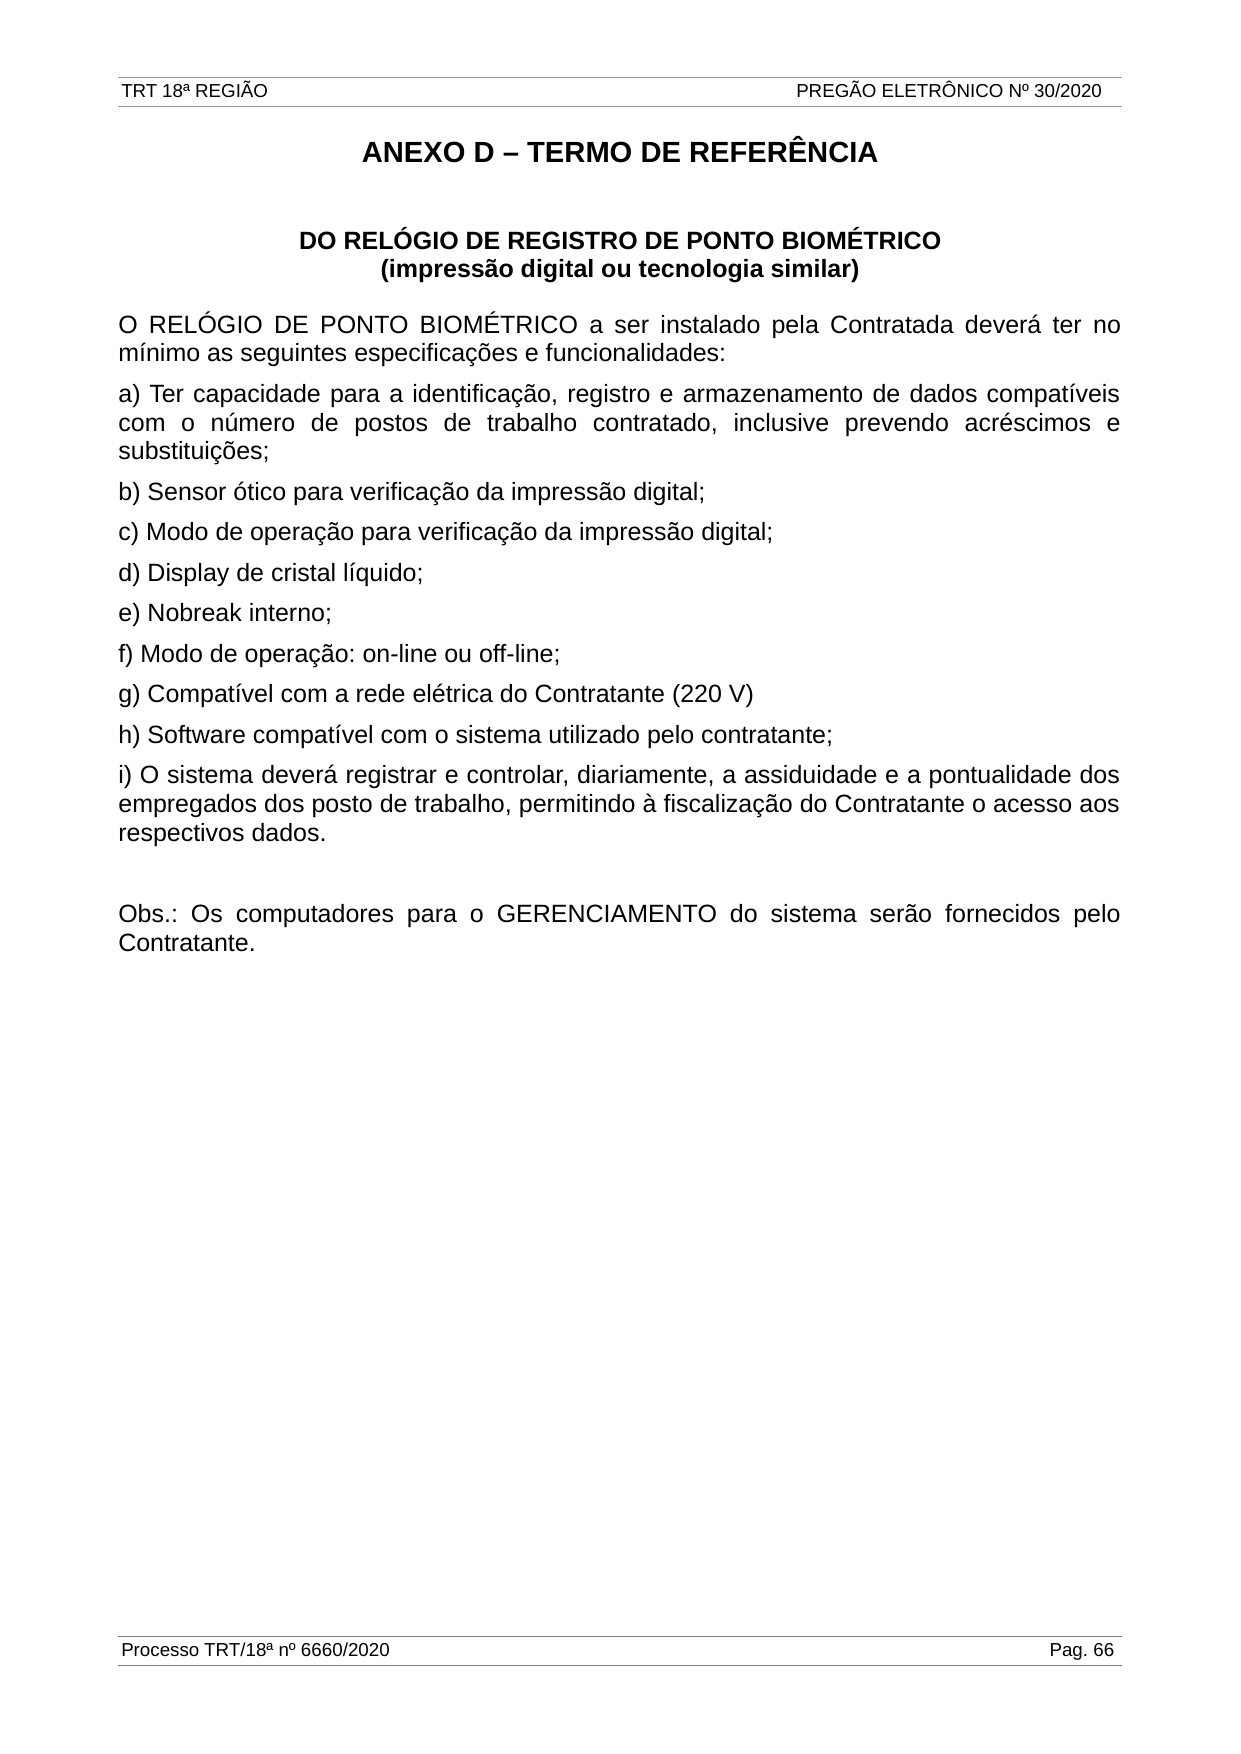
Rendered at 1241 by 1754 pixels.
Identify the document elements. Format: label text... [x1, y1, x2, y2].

text ANEXO D – TERMO DE REFERÊNCIA [118, 136, 1122, 169]
text (impressão digital ou tecnologia similar) [118, 254, 1122, 283]
text i) O sistema deverá registrar e controlar, diariamente, a assiduidade e a pontualidade dos empregados dos posto de trabalho, permitindo à fiscalização do Contratante o acesso aos respectivos dados. [118, 761, 1122, 847]
text DO RELÓGIO DE REGISTRO DE PONTO BIOMÉTRICO [118, 226, 1122, 254]
text f) Modo de operação: on-line ou off-line; [118, 639, 1122, 668]
text d) Display de cristal líquido; [118, 558, 1122, 587]
text a) Ter capacidade para a identificação, registro e armazenamento de dados compatíveis com o número de postos de trabalho contratado, inclusive prevendo acréscimos e substituições; [118, 379, 1122, 465]
text O RELÓGIO DE PONTO BIOMÉTRICO a ser instalado pela Contratada deverá ter no mínimo as seguintes especificações e funcionalidades: [118, 309, 1122, 367]
text b) Sensor ótico para verificação da impressão digital; [118, 477, 1122, 506]
text g) Compatível com a rede elétrica do Contratante (220 V) [118, 679, 1122, 708]
text c) Modo de operação para verificação da impressão digital; [118, 517, 1122, 546]
text Obs.: Os computadores para o GERENCIAMENTO do sistema serão fornecidos pelo Contratante. [118, 899, 1122, 957]
text e) Nobreak interno; [118, 598, 1122, 627]
text h) Software compatível com o sistema utilizado pelo contratante; [118, 720, 1122, 749]
